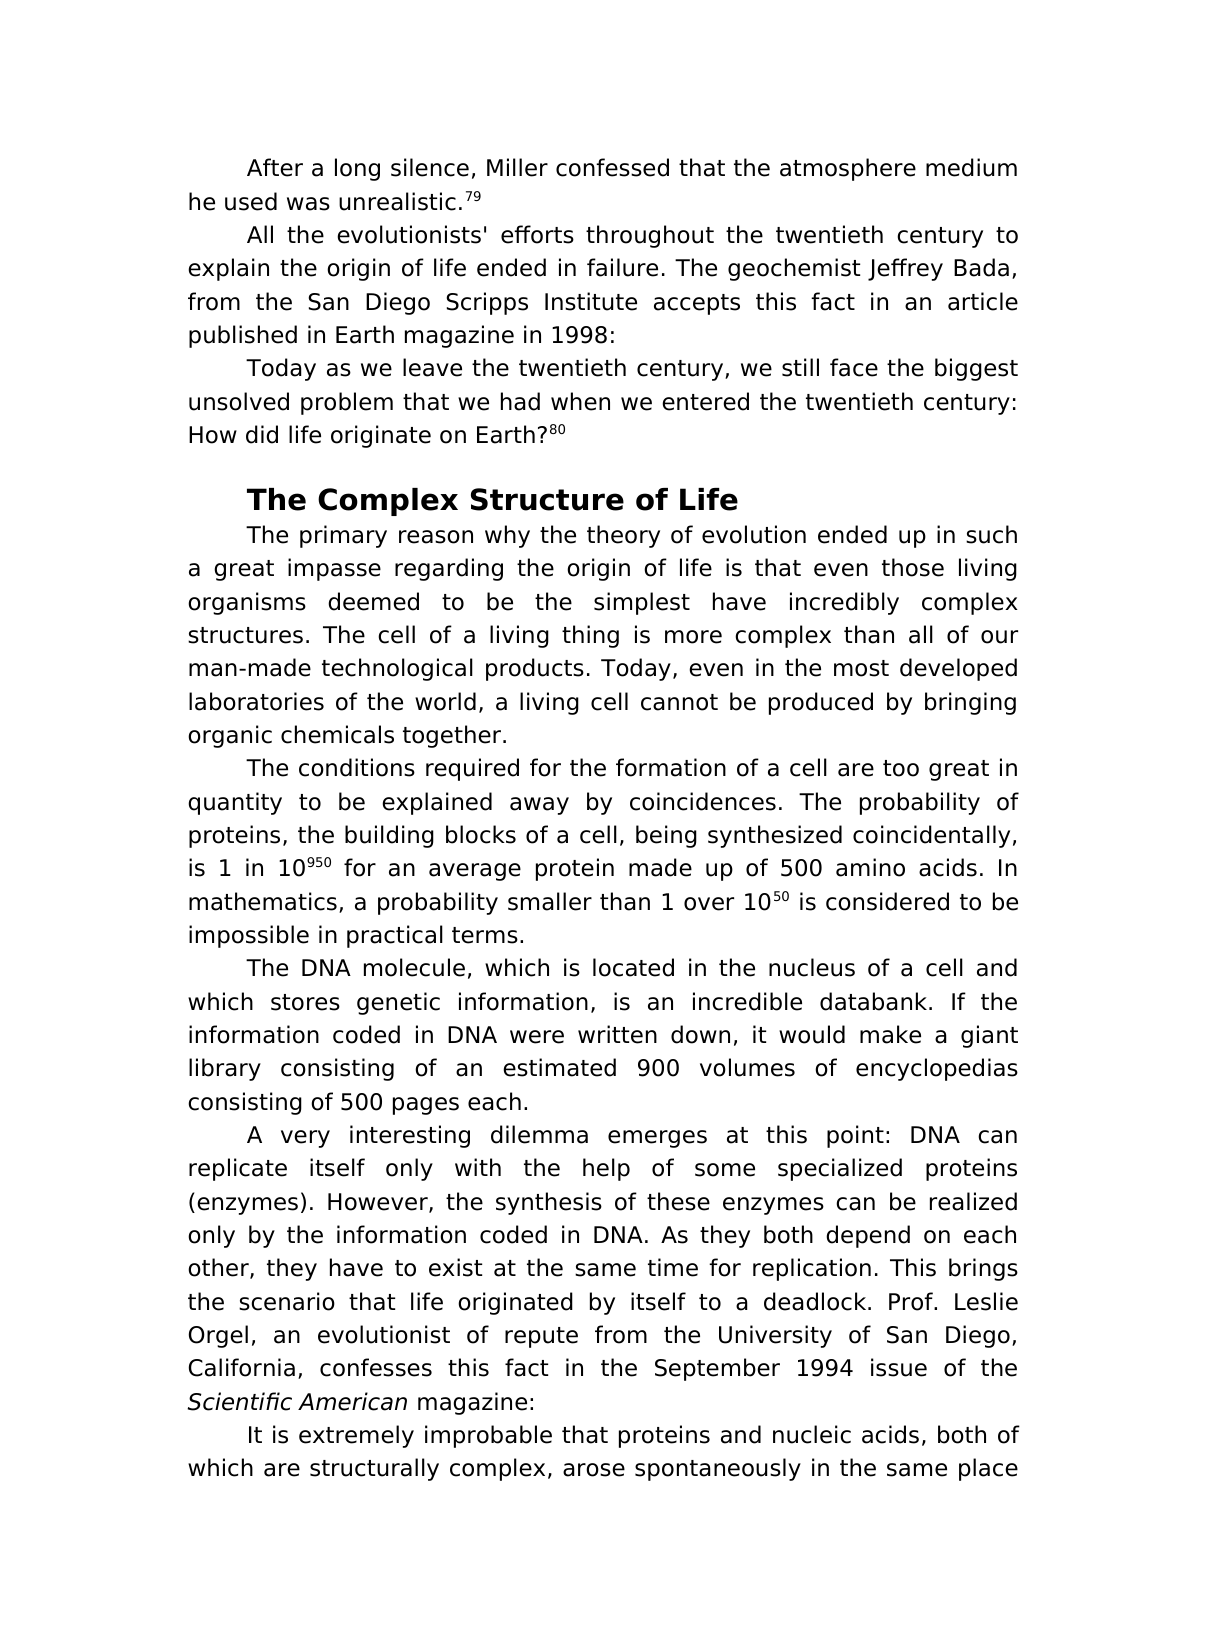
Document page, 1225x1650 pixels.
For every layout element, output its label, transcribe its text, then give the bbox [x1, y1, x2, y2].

text It is extremely improbable that proteins and nucleic acids, both of which are structurally complex, arose spontaneously in the same place [187, 1417, 1020, 1483]
text All the evolutionists' efforts throughout the twentieth century to explain the origin of life ended in failure. The geochemist Jeffrey Bada, from the San Diego Scripps Institute accepts this fact in an article published in Earth magazine in 1998: [187, 217, 1020, 350]
text The conditions required for the formation of a cell are too great in quantity to be explained away by coincidences. The probability of proteins, the building blocks of a cell, being synthesized coincidentally, is 1 in 10950 for an average protein made up of 500 amino acids. In mathematics, a probability smaller than 1 over 1050 is considered to be impossible in practical terms. [187, 750, 1020, 950]
text The primary reason why the theory of evolution ended up in such a great impasse regarding the origin of life is that even those living organisms deemed to be the simplest have incredibly complex structures. The cell of a living thing is more complex than all of our man-made technological products. Today, even in the most developed laboratories of the world, a living cell cannot be produced by bringing organic chemicals together. [187, 517, 1020, 750]
text The Complex Structure of Life [187, 483, 1020, 517]
text Today as we leave the twentieth century, we still face the biggest unsolved problem that we had when we entered the twentieth century: How did life originate on Earth?80 [187, 350, 1020, 450]
text A very interesting dilemma emerges at this point: DNA can replicate itself only with the help of some specialized proteins (enzymes). However, the synthesis of these enzymes can be realized only by the information coded in DNA. As they both depend on each other, they have to exist at the same time for replication. This brings the scenario that life originated by itself to a deadlock. Prof. Leslie Orgel, an evolutionist of repute from the University of San Diego, California, confesses this fact in the September 1994 issue of the Scientific American magazine: [187, 1117, 1020, 1417]
text The DNA molecule, which is located in the nucleus of a cell and which stores genetic information, is an incredible databank. If the information coded in DNA were written down, it would make a giant library consisting of an estimated 900 volumes of encyclopedias consisting of 500 pages each. [187, 950, 1020, 1117]
text After a long silence, Miller confessed that the atmosphere medium he used was unrealistic.79 [187, 150, 1020, 217]
